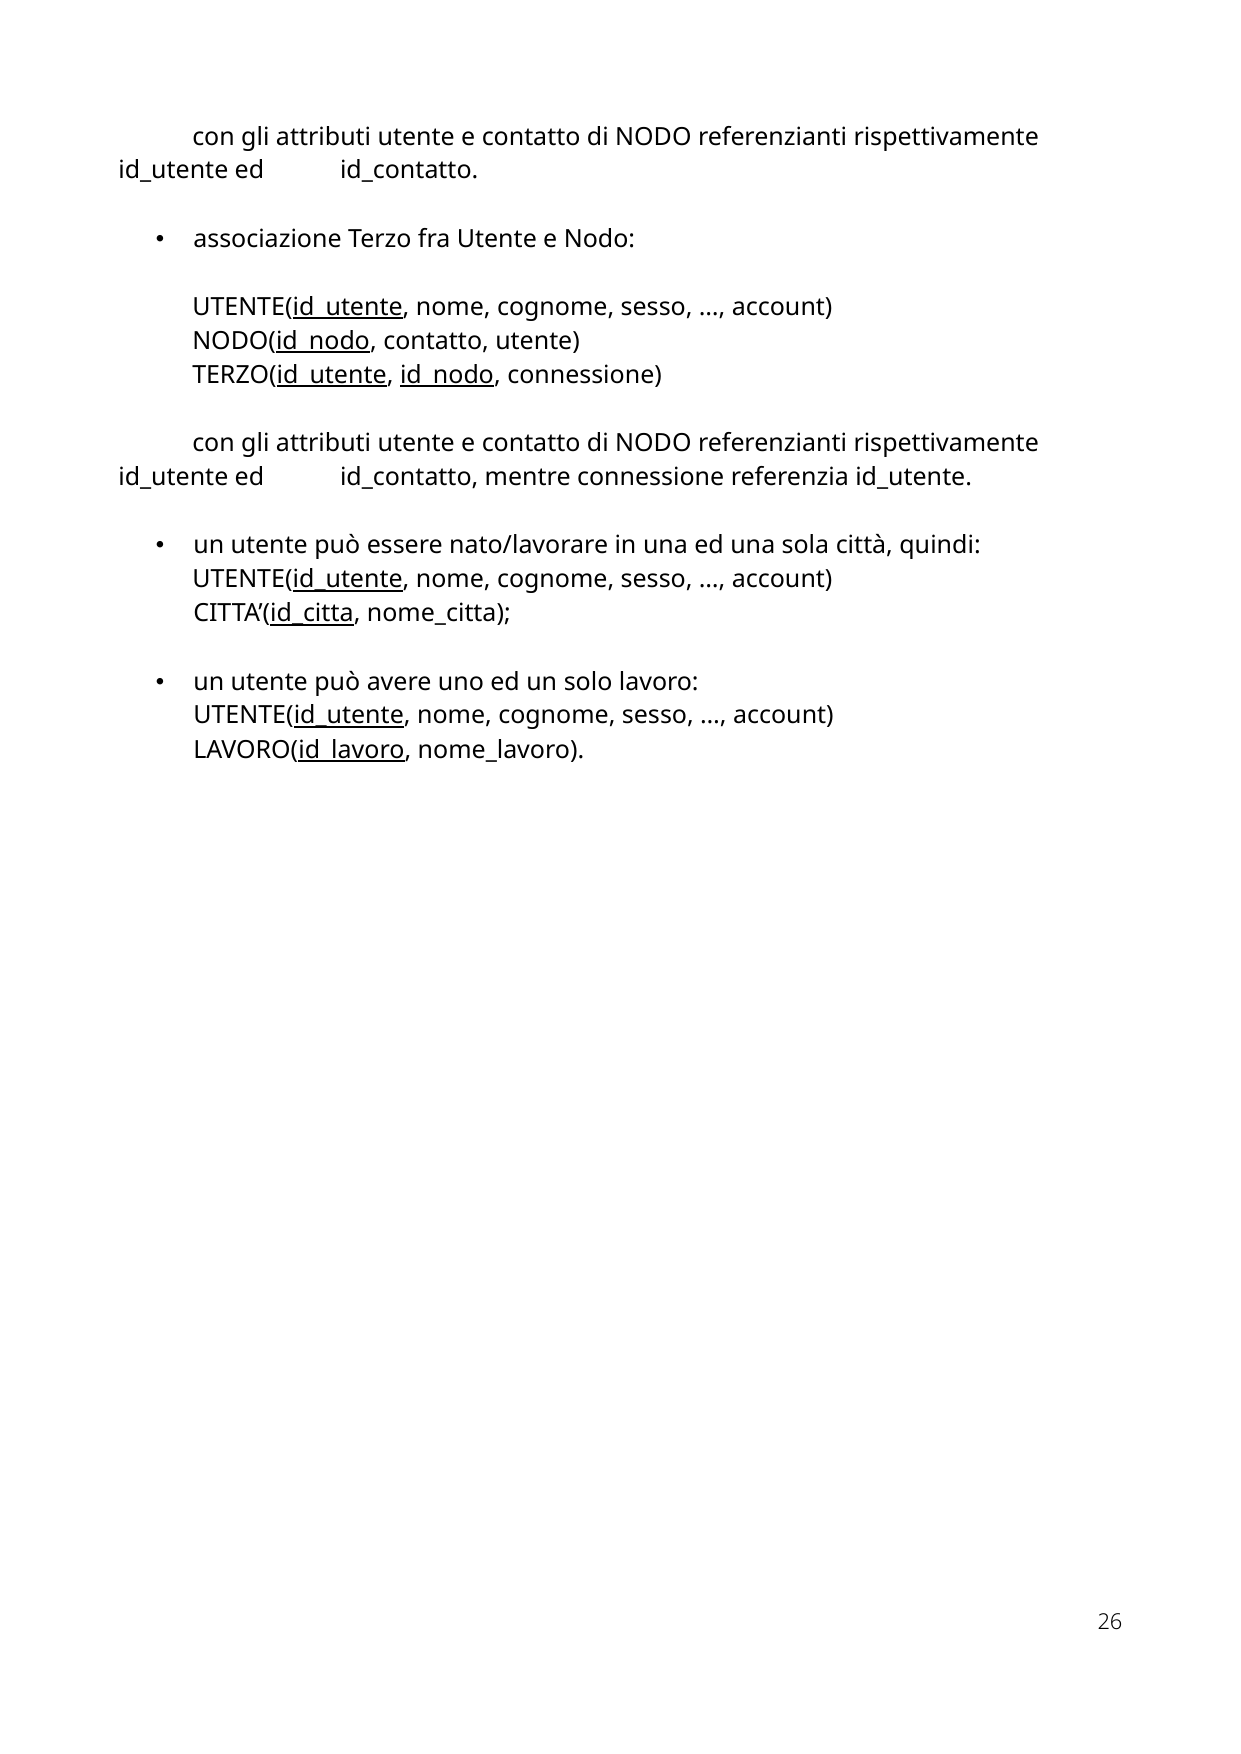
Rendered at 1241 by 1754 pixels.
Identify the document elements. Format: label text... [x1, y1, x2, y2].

list associazione Terzo fra Utente e Nodo: [156, 220, 1122, 254]
text UTENTE(id_utente, nome, cognome, sesso, …, account) [118, 561, 1122, 595]
text TERZO(id_utente, id_nodo, connessione) [118, 357, 1122, 391]
list CITTA’(id_citta, nome_citta); [156, 595, 1122, 629]
text con gli attributi utente e contatto di NODO referenzianti rispettivamente id_utente ed id_contatto, mentre connessione referenzia id_utente. [118, 425, 1122, 493]
text UTENTE(id_utente, nome, cognome, sesso, …, account) [118, 288, 1122, 322]
list un utente può essere nato/lavorare in una ed una sola città, quindi: [156, 527, 1122, 561]
list un utente può avere uno ed un solo lavoro: [156, 663, 1122, 697]
list LAVORO(id_lavoro, nome_lavoro). [156, 731, 1122, 765]
text NODO(id_nodo, contatto, utente) [118, 322, 1122, 357]
list UTENTE(id_utente, nome, cognome, sesso, …, account) [156, 697, 1122, 731]
text con gli attributi utente e contatto di NODO referenzianti rispettivamente id_utente ed id_contatto. [118, 118, 1122, 186]
